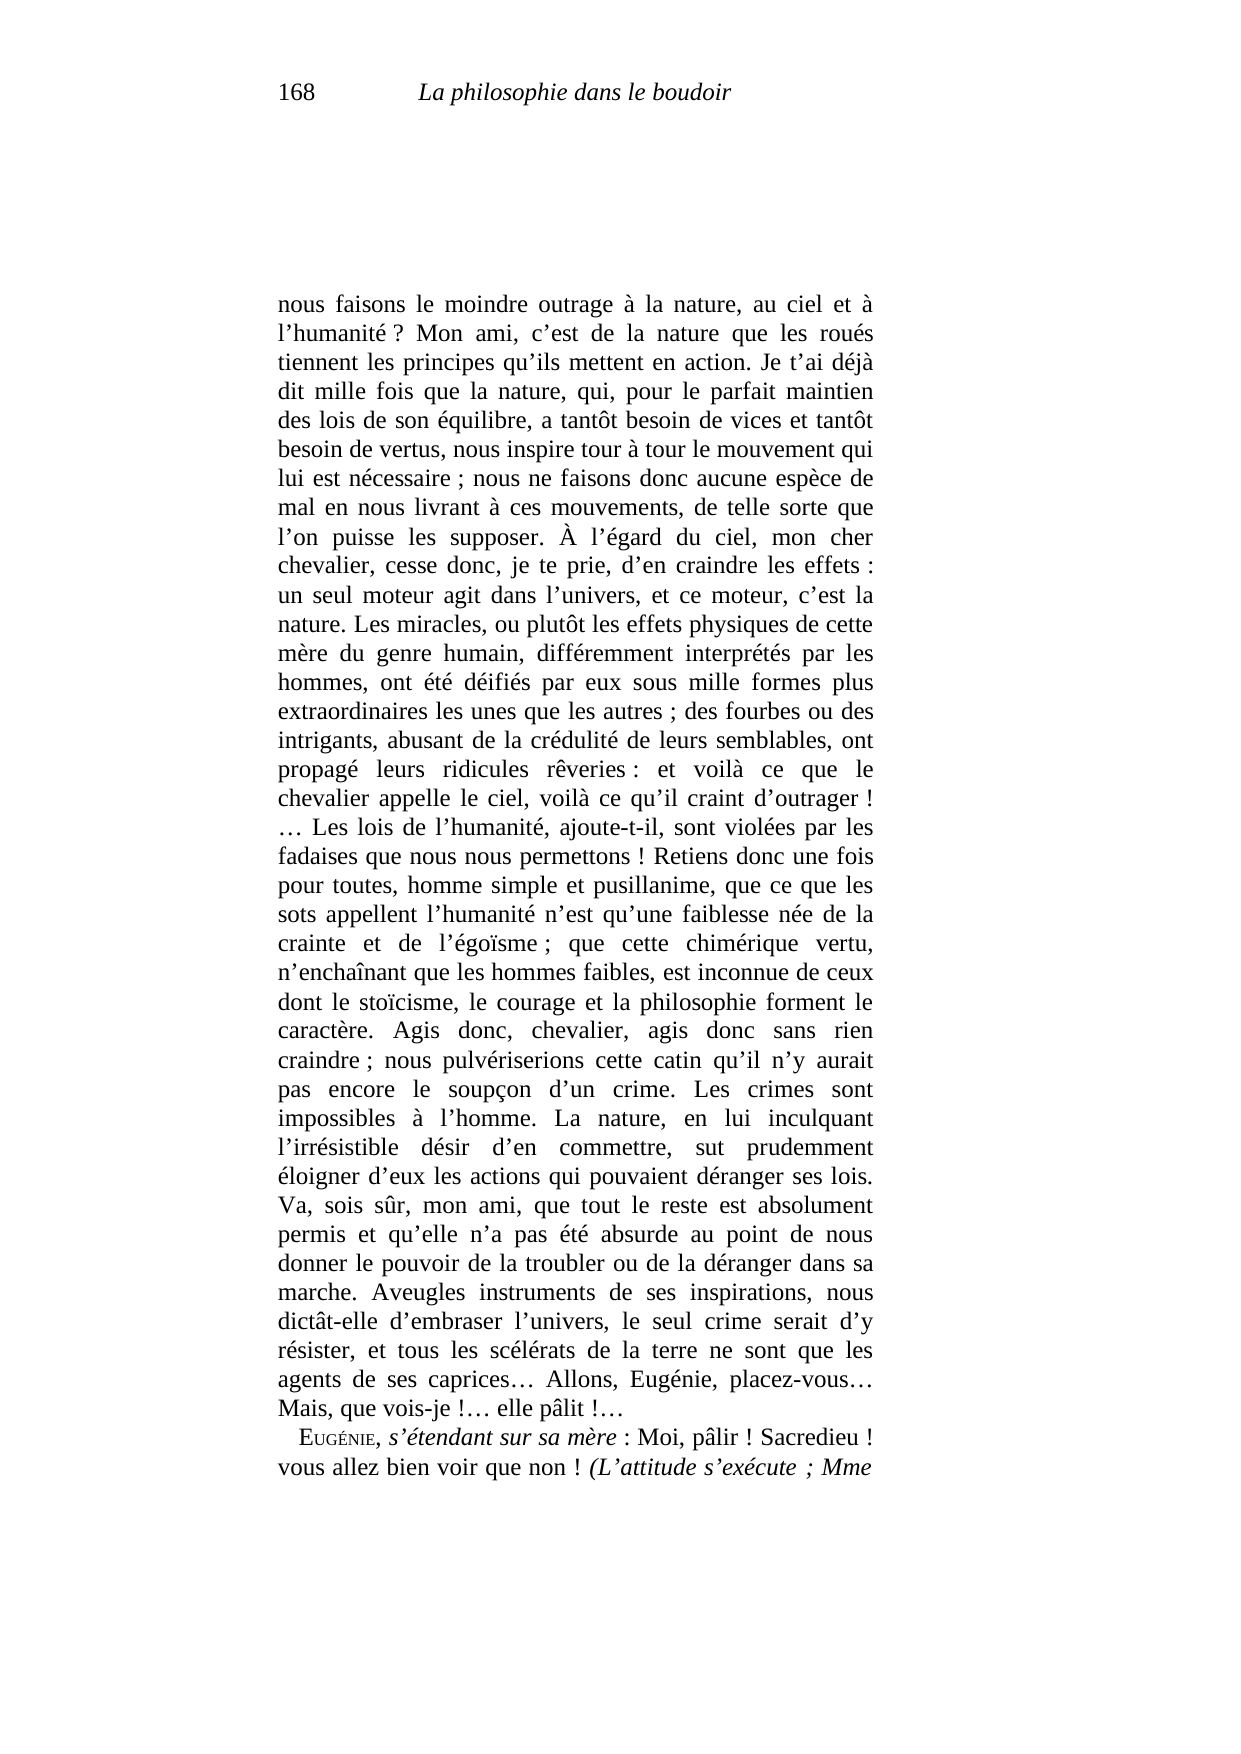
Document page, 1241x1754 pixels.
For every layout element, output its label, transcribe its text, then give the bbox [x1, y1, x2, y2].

text Eugénie, s’étendant sur sa mère : Moi, pâlir ! Sacredieu ! vous allez bien voir que non ! (L’attitude s’exécute ; Mme [278, 1422, 874, 1480]
text nous faisons le moindre outrage à la nature, au ciel et à l’humanité ? Mon ami, c’est de la nature que les roués tiennent les principes qu’ils mettent en action. Je t’ai déjà dit mille fois que la nature, qui, pour le parfait maintien des lois de son équilibre, a tantôt besoin de vices et tantôt besoin de vertus, nous inspire tour à tour le mouvement qui lui est nécessaire ; nous ne faisons donc aucune espèce de mal en nous livrant à ces mouvements, de telle sorte que l’on puisse les supposer. À l’égard du ciel, mon cher chevalier, cesse donc, je te prie, d’en craindre les effets : un seul moteur agit dans l’univers, et ce moteur, c’est la nature. Les miracles, ou plutôt les effets physiques de cette mère du genre humain, différemment interprétés par les hommes, ont été déifiés par eux sous mille formes plus extraordinaires les unes que les autres ; des fourbes ou des intrigants, abusant de la crédulité de leurs semblables, ont propagé leurs ridicules rêveries : et voilà ce que le chevalier appelle le ciel, voilà ce qu’il craint d’outrager !… Les lois de l’humanité, ajoute-t-il, sont violées par les fadaises que nous nous permettons ! Retiens donc une fois pour toutes, homme simple et pusillanime, que ce que les sots appellent l’humanité n’est qu’une faiblesse née de la crainte et de l’égoïsme ; que cette chimérique vertu, n’enchaînant que les hommes faibles, est inconnue de ceux dont le stoïcisme, le courage et la philosophie forment le caractère. Agis donc, chevalier, agis donc sans rien craindre ; nous pulvériserions cette catin qu’il n’y aurait pas encore le soupçon d’un crime. Les crimes sont impossibles à l’homme. La nature, en lui inculquant l’irrésistible désir d’en commettre, sut prudemment éloigner d’eux les actions qui pouvaient déranger ses lois. Va, sois sûr, mon ami, que tout le reste est absolument permis et qu’elle n’a pas été absurde au point de nous donner le pouvoir de la troubler ou de la déranger dans sa marche. Aveugles instruments de ses inspirations, nous dictât-elle d’embraser l’univers, le seul crime serait d’y résister, et tous les scélérats de la terre ne sont que les agents de ses caprices… Allons, Eugénie, placez-vous… Mais, que vois-je !… elle pâlit !… [278, 289, 874, 1422]
